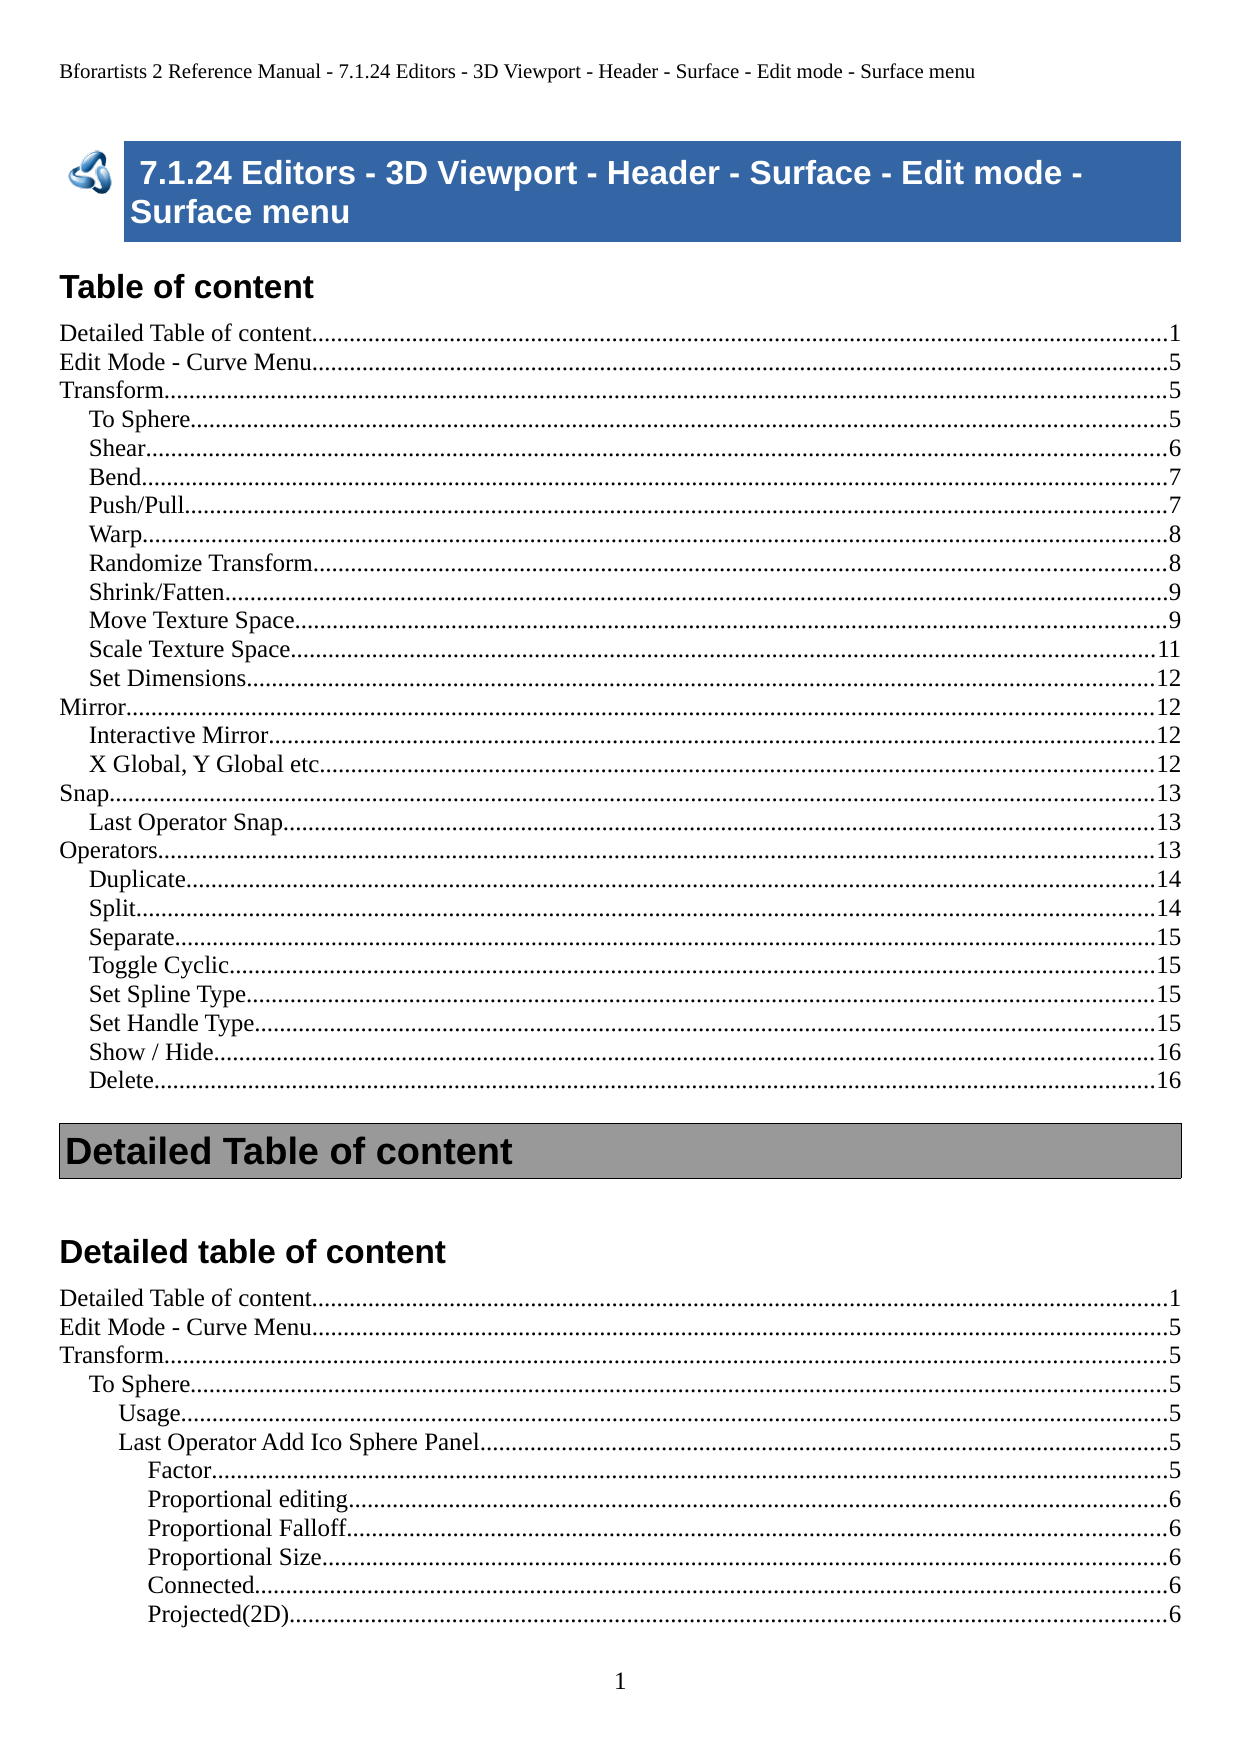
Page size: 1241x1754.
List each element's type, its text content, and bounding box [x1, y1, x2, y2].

text Scale Texture Space 11 [88, 634, 1181, 663]
text Delete 16 [88, 1065, 1181, 1094]
subtitle Table of content [59, 267, 1181, 305]
table_header 7.1.24 Editors - 3D Viewport - Header - Surface - Edit mode - Surface menu [124, 141, 1181, 242]
text Randomize Transform 8 [88, 548, 1181, 577]
text Operators 13 [59, 835, 1181, 864]
text Split 14 [88, 893, 1181, 922]
text Toggle Cyclic 15 [88, 950, 1181, 979]
text Edit Mode - Curve Menu 5 [59, 347, 1181, 375]
text Connected 6 [147, 1570, 1181, 1599]
text Duplicate 14 [88, 864, 1181, 893]
text Proportional editing 6 [147, 1484, 1181, 1513]
text Push/Pull 7 [88, 490, 1181, 519]
picture [65, 147, 114, 197]
text Last Operator Add Ico Sphere Panel 5 [118, 1427, 1181, 1455]
text Proportional Size 6 [147, 1542, 1181, 1570]
text X Global, Y Global etc. 12 [88, 749, 1181, 778]
text Set Dimensions 12 [88, 663, 1181, 692]
text To Sphere 5 [88, 404, 1181, 433]
text Transform 5 [59, 1340, 1181, 1369]
text Shrink/Fatten 9 [88, 577, 1181, 605]
text Detailed Table of content 1 [59, 1283, 1181, 1312]
text Bend 7 [88, 462, 1181, 490]
text Last Operator Snap 13 [88, 807, 1181, 835]
text Proportional Falloff 6 [147, 1513, 1181, 1542]
text Snap 13 [59, 778, 1181, 807]
table_header [59, 141, 124, 242]
text Usage 5 [118, 1398, 1181, 1427]
text Show / Hide 16 [88, 1037, 1181, 1065]
text Shear 6 [88, 433, 1181, 462]
text Detailed Table of content 1 [59, 318, 1181, 347]
text Mirror 12 [59, 692, 1181, 720]
text Set Spline Type 15 [88, 979, 1181, 1008]
subtitle Detailed table of content [59, 1232, 1181, 1270]
text Projected(2D) 6 [147, 1599, 1181, 1628]
text Edit Mode - Curve Menu 5 [59, 1312, 1181, 1340]
text Factor 5 [147, 1455, 1181, 1484]
text To Sphere 5 [88, 1369, 1181, 1398]
text Warp 8 [88, 519, 1181, 548]
text Transform 5 [59, 375, 1181, 404]
text Set Handle Type 15 [88, 1008, 1181, 1037]
table_header Detailed Table of content [60, 1124, 1181, 1178]
text Interactive Mirror 12 [88, 720, 1181, 749]
text Separate 15 [88, 922, 1181, 950]
text Move Texture Space 9 [88, 605, 1181, 634]
